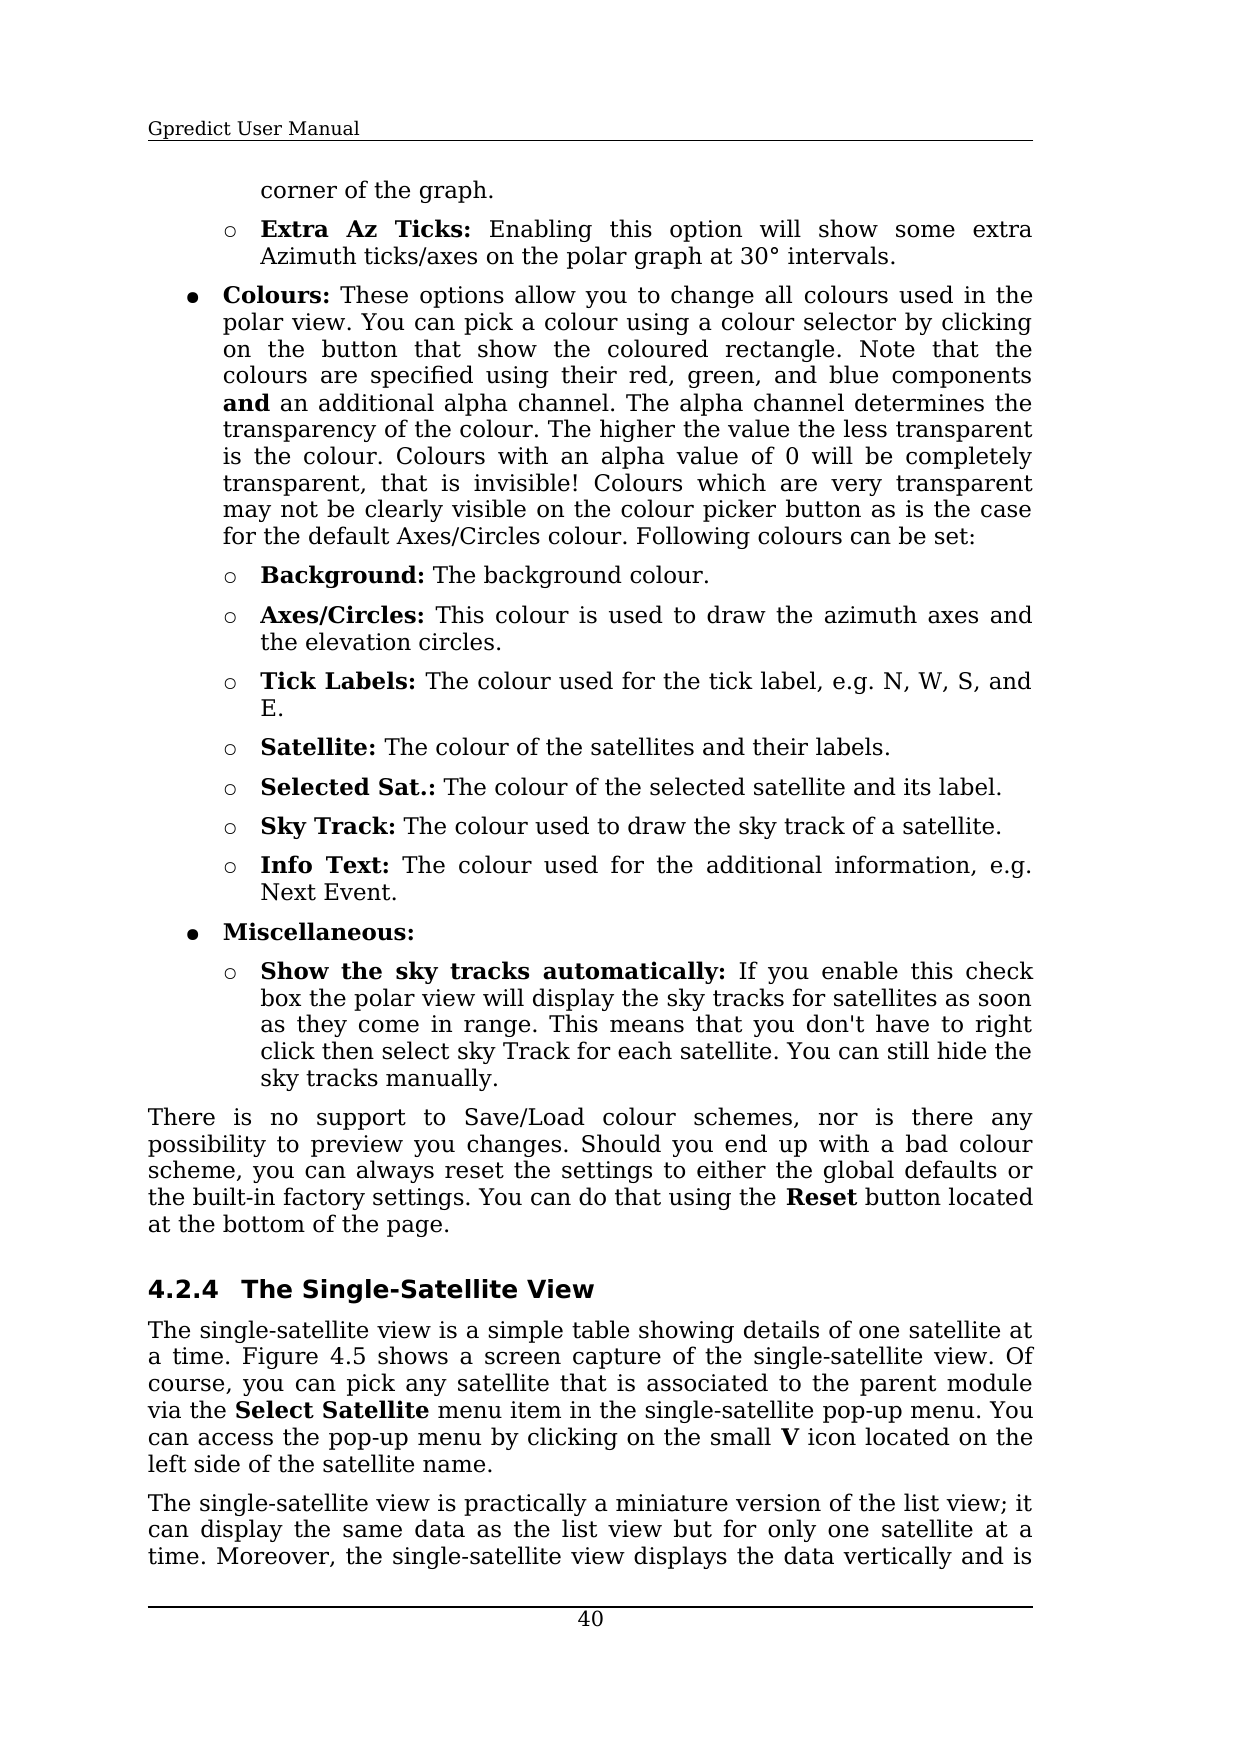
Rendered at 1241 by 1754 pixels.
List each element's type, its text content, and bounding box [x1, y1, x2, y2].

text The single-satellite view is a simple table showing details of one satellite at a time. Figure 4.5 shows a screen capture of the single-satellite view. Of course, you can pick any satellite that is associated to the parent module via the Select Satellite menu item in the single-satellite pop-up menu. You can access the pop-up menu by clicking on the small V icon located on the left side of the satellite name. [148, 1317, 1033, 1477]
list corner of the graph. [223, 177, 1033, 204]
text The single-satellite view is practically a miniature version of the list view; it can display the same data as the list view but for only one satellite at a time. Moreover, the single-satellite view displays the data vertically and is [148, 1490, 1033, 1570]
list Selected Sat.: The colour of the selected satellite and its label. [223, 773, 1033, 800]
list Info Text: The colour used for the additional information, e.g. Next Event. [223, 852, 1033, 906]
list Axes/Circles: This colour is used to draw the azimuth axes and the elevation circles. [223, 602, 1033, 655]
list Tick Labels: The colour used for the tick label, e.g. N, W, S, and E. [223, 668, 1033, 721]
subtitle The Single-Satellite View [148, 1275, 1033, 1304]
list Colours: These options allow you to change all colours used in the polar view. You can pick a colour using a colour selector by clicking on the button that show the coloured rectangle. Note that the colours are specified using their red, green, and blue components and an additional alpha channel. The alpha channel determines the transparency of the colour. The higher the value the less transparent is the colour. Colours with an alpha value of 0 will be completely transparent, that is invisible! Colours which are very transparent may not be clearly visible on the colour picker button as is the case for the default Axes/Circles colour. Following colours can be set: [185, 282, 1033, 550]
list Miscellaneous: [185, 918, 1033, 945]
list Extra Az Ticks: Enabling this option will show some extra Azimuth ticks/axes on the polar graph at 30° intervals. [223, 216, 1033, 270]
text There is no support to Save/Load colour schemes, nor is there any possibility to preview you changes. Should you end up with a bad colour scheme, you can always reset the settings to either the global defaults or the built-in factory settings. You can do that using the Reset button located at the bottom of the page. [148, 1104, 1033, 1238]
list Sky Track: The colour used to draw the sky track of a satellite. [223, 813, 1033, 840]
list Background: The background colour. [223, 562, 1033, 589]
list Satellite: The colour of the satellites and their labels. [223, 734, 1033, 761]
list Show the sky tracks automatically: If you enable this check box the polar view will display the sky tracks for satellites as soon as they come in range. This means that you don't have to right click then select sky Track for each satellite. You can still hide the sky tracks manually. [223, 958, 1033, 1092]
